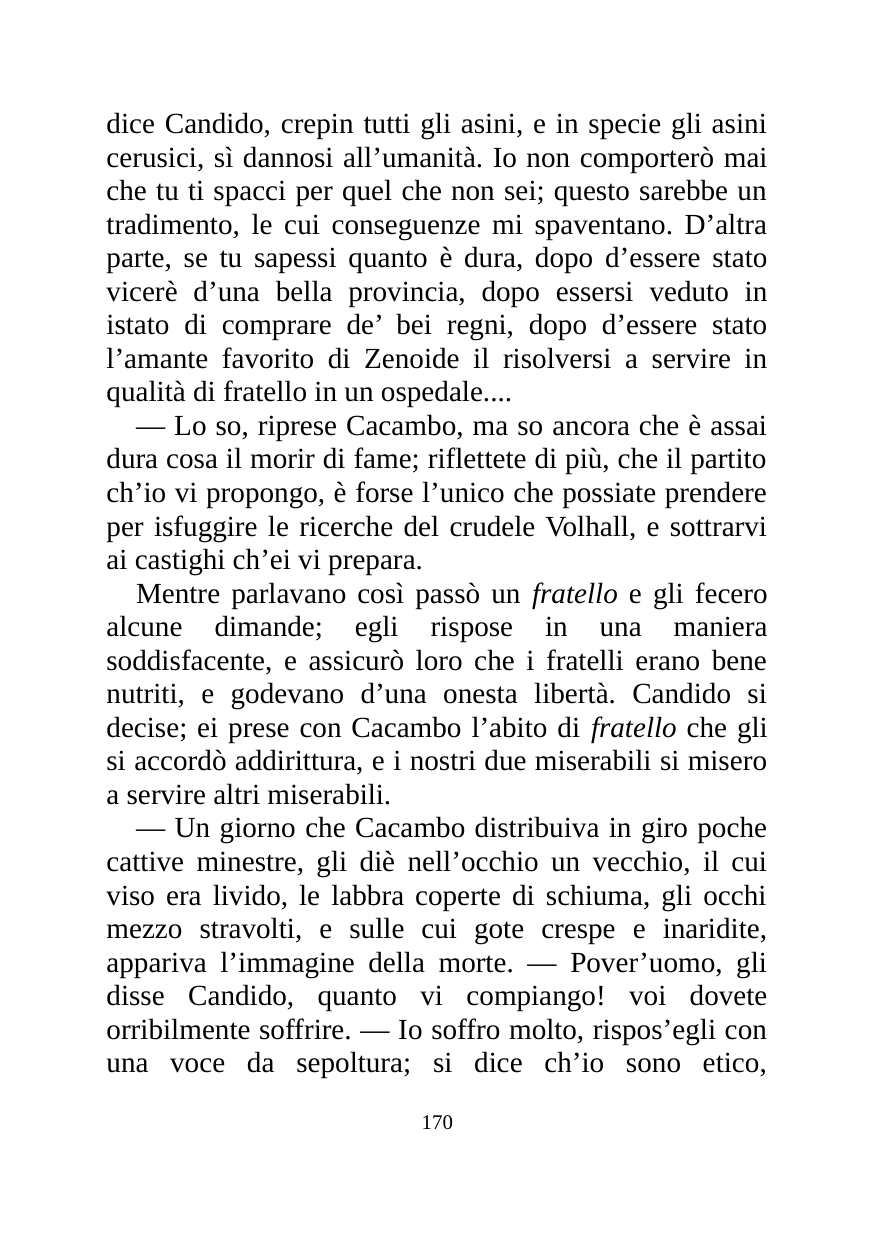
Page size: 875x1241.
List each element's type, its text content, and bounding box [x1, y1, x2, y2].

text — Un giorno che Cacambo distribuiva in giro poche cattive minestre, gli diè nell’occhio un vecchio, il cui viso era livido, le labbra coperte di schiuma, gli occhi mezzo stravolti, e sulle cui gote crespe e inaridite, appariva l’immagine della morte. — Pover’uomo, gli disse Candido, quanto vi compiango! voi dovete orribilmente soffrire. — Io soffro molto, rispos’egli con una voce da sepoltura; si dice ch’io sono etico, [106, 811, 768, 1079]
text Mentre parlavano così passò un fratello e gli fecero alcune dimande; egli rispose in una maniera soddisfacente, e assicurò loro che i fratelli erano bene nutriti, e godevano d’una onesta libertà. Candido si decise; ei prese con Cacambo l’abito di fratello che gli si accordò addirittura, e i nostri due miserabili si misero a servire altri miserabili. [106, 576, 768, 811]
text dice Candido, crepin tutti gli asini, e in specie gli asini cerusici, sì dannosi all’umanità. Io non comporterò mai che tu ti spacci per quel che non sei; questo sarebbe un tradimento, le cui conseguenze mi spaventano. D’altra parte, se tu sapessi quanto è dura, dopo d’essere stato vicerè d’una bella provincia, dopo essersi veduto in istato di comprare de’ bei regni, dopo d’essere stato l’amante favorito di Zenoide il risolversi a servire in qualità di fratello in un ospedale.... [106, 106, 768, 408]
text — Lo so, riprese Cacambo, ma so ancora che è assai dura cosa il morir di fame; riflettete di più, che il partito ch’io vi propongo, è forse l’unico che possiate prendere per isfuggire le ricerche del crudele Volhall, e sottrarvi ai castighi ch’ei vi prepara. [106, 408, 768, 576]
